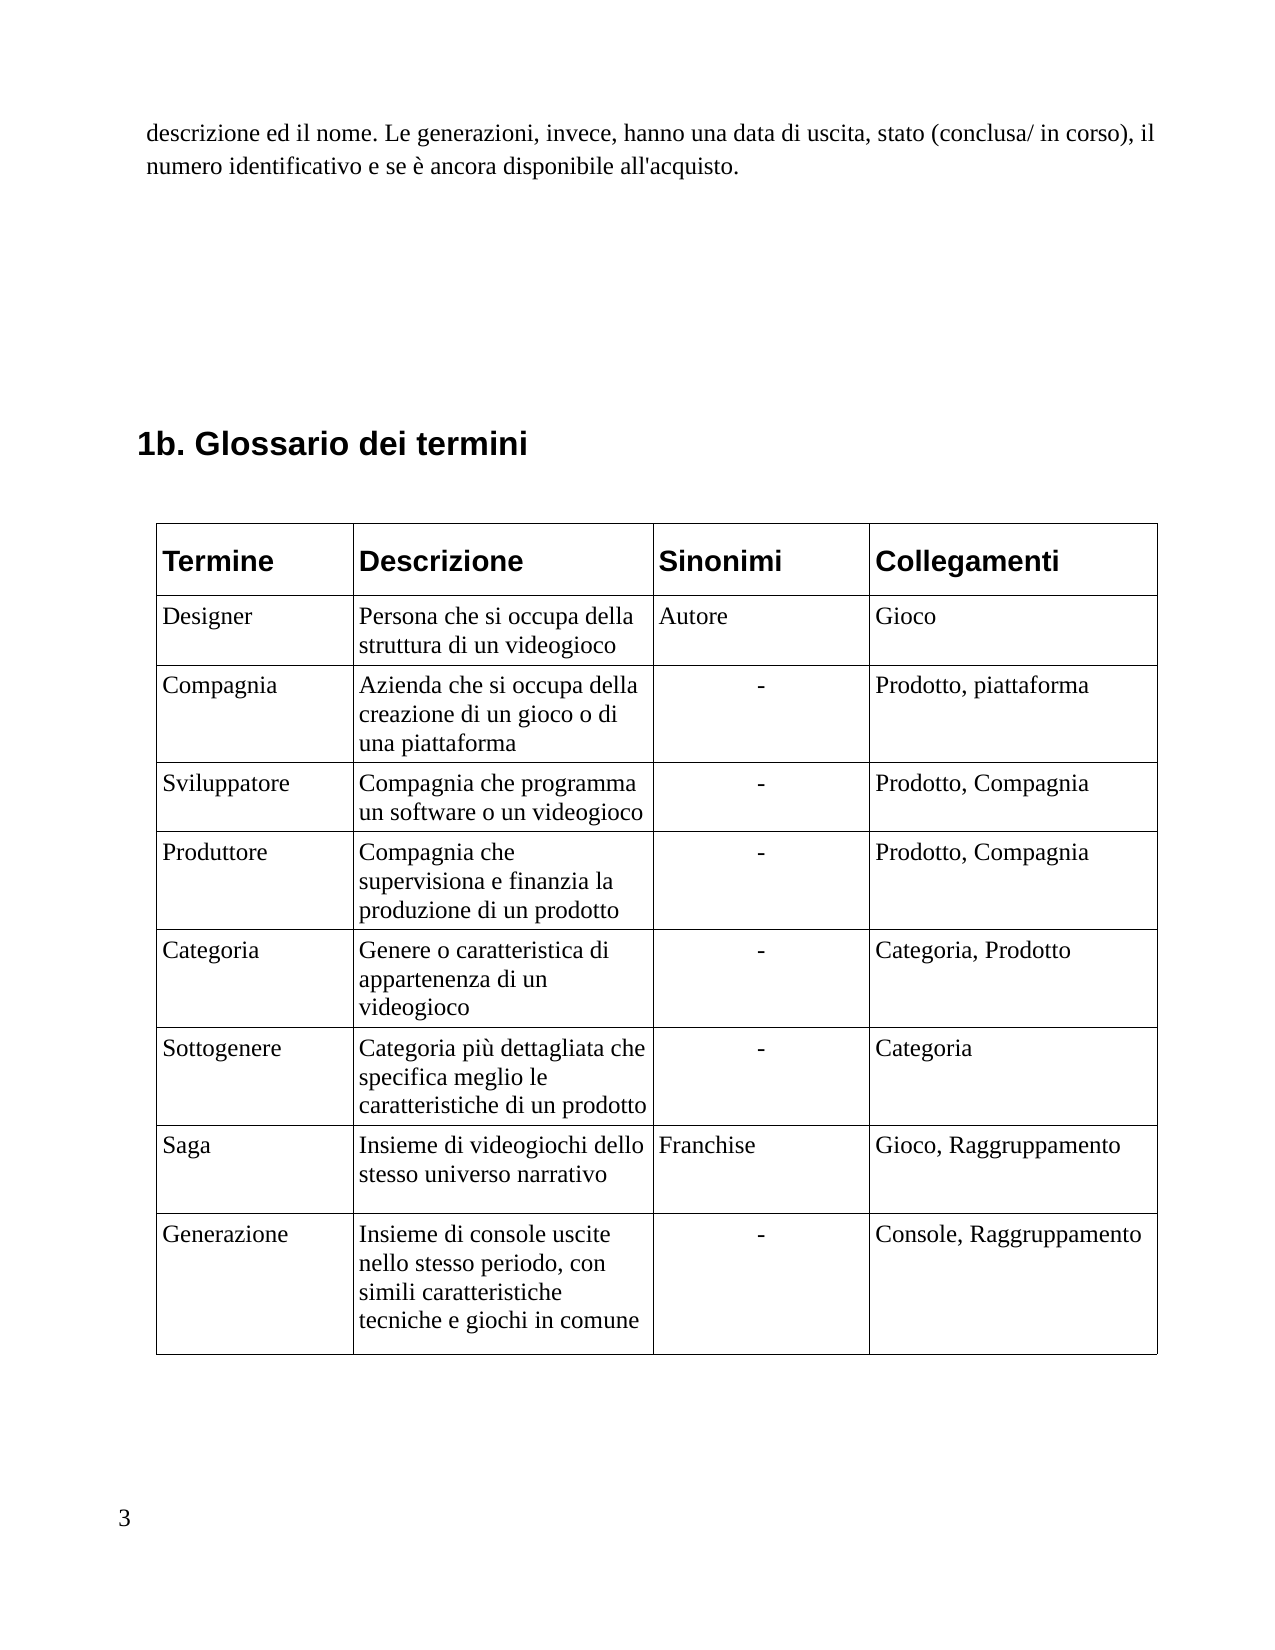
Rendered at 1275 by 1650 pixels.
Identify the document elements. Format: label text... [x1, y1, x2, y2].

table_cell Categoria più dettagliata che specifica meglio le caratteristiche di un prodotto [354, 1028, 653, 1125]
table_cell Prodotto, Compagnia [870, 832, 1157, 929]
text descrizione ed il nome. Le generazioni, invece, hanno una data di uscita, stato (conclusa/ in corso), il numero identificativo e se è ancora disponibile all'acquisto. [146, 118, 1157, 180]
table_cell Console, Raggruppamento [870, 1214, 1157, 1354]
table_cell Compagnia che programma un software o un videogioco [354, 763, 653, 831]
table_header Collegamenti [870, 524, 1157, 595]
table_cell Produttore [157, 832, 353, 929]
table_header Sinonimi [654, 524, 869, 595]
table_cell - [654, 1028, 869, 1125]
table_cell Persona che si occupa della struttura di un videogioco [354, 596, 653, 664]
table_cell Autore [654, 596, 869, 664]
table_cell Gioco [870, 596, 1157, 664]
subtitle 1b. Glossario dei termini [137, 424, 1157, 463]
table_cell Prodotto, piattaforma [870, 666, 1157, 762]
table_cell Designer [157, 596, 353, 664]
table_cell Franchise [654, 1126, 869, 1213]
table_cell - [654, 666, 869, 762]
table_cell Saga [157, 1126, 353, 1213]
table_cell Insieme di videogiochi dello stesso universo narrativo [354, 1126, 653, 1213]
table_cell Compagnia [157, 666, 353, 762]
table_cell - [654, 930, 869, 1027]
table_header Termine [157, 524, 353, 595]
table_cell Genere o caratteristica di appartenenza di un videogioco [354, 930, 653, 1027]
table_cell Compagnia che supervisiona e finanzia la produzione di un prodotto [354, 832, 653, 929]
table_header Descrizione [354, 524, 653, 595]
table_cell Sottogenere [157, 1028, 353, 1125]
table_cell Sviluppatore [157, 763, 353, 831]
table_cell - [654, 832, 869, 929]
table_cell Generazione [157, 1214, 353, 1354]
table_cell Insieme di console uscite nello stesso periodo, con simili caratteristiche tecniche e giochi in comune [354, 1214, 653, 1354]
table_cell - [654, 763, 869, 831]
table_cell Categoria [157, 930, 353, 1027]
table_cell Categoria [870, 1028, 1157, 1125]
table_cell Azienda che si occupa della creazione di un gioco o di una piattaforma [354, 666, 653, 762]
table_cell - [654, 1214, 869, 1354]
table_cell Gioco, Raggruppamento [870, 1126, 1157, 1213]
table_cell Categoria, Prodotto [870, 930, 1157, 1027]
table_cell Prodotto, Compagnia [870, 763, 1157, 831]
